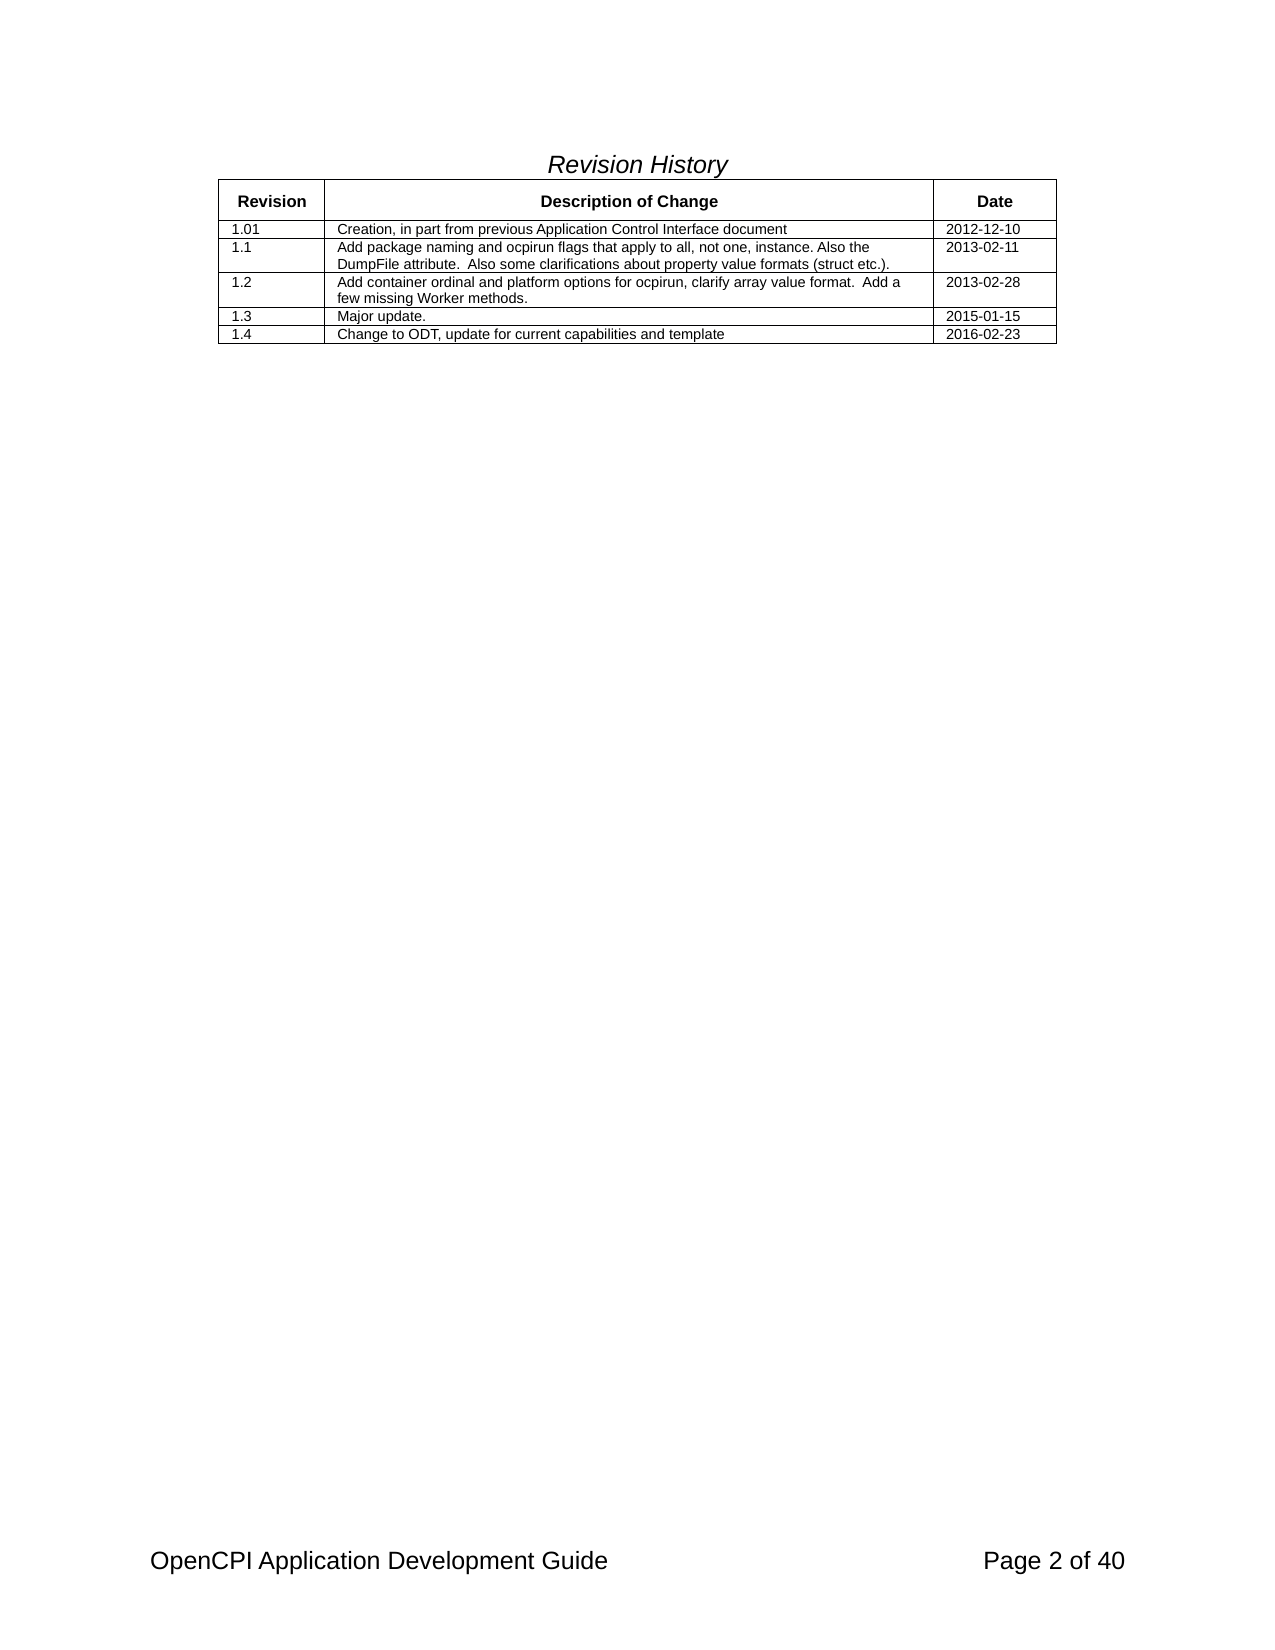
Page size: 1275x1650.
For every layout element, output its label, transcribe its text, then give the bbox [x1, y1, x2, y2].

table_cell 1.2 [219, 273, 324, 307]
table_cell Add package naming and ocpirun flags that apply to all, not one, instance. Also the DumpFile attribute. Also some clarifications about property value formats (struct etc.). [325, 239, 933, 272]
table_header Revision [219, 180, 324, 220]
text Revision History [150, 150, 1125, 179]
table_cell 1.4 [219, 326, 324, 342]
table_cell 2013-02-28 [934, 273, 1056, 307]
table_header Description of Change [325, 180, 933, 220]
table_cell 2013-02-11 [934, 239, 1056, 272]
table_cell 2012-12-10 [934, 221, 1056, 238]
table_cell 1.01 [219, 221, 324, 238]
table_cell 2016-02-23 [934, 326, 1056, 342]
table_cell 1.3 [219, 308, 324, 325]
table_cell Major update. [325, 308, 933, 325]
table_header Date [934, 180, 1056, 220]
table_cell Add container ordinal and platform options for ocpirun, clarify array value format. Add a few missing Worker methods. [325, 273, 933, 307]
table_cell 1.1 [219, 239, 324, 272]
table_cell 2015-01-15 [934, 308, 1056, 325]
table_cell Creation, in part from previous Application Control Interface document [325, 221, 933, 238]
table_cell Change to ODT, update for current capabilities and template [325, 326, 933, 342]
